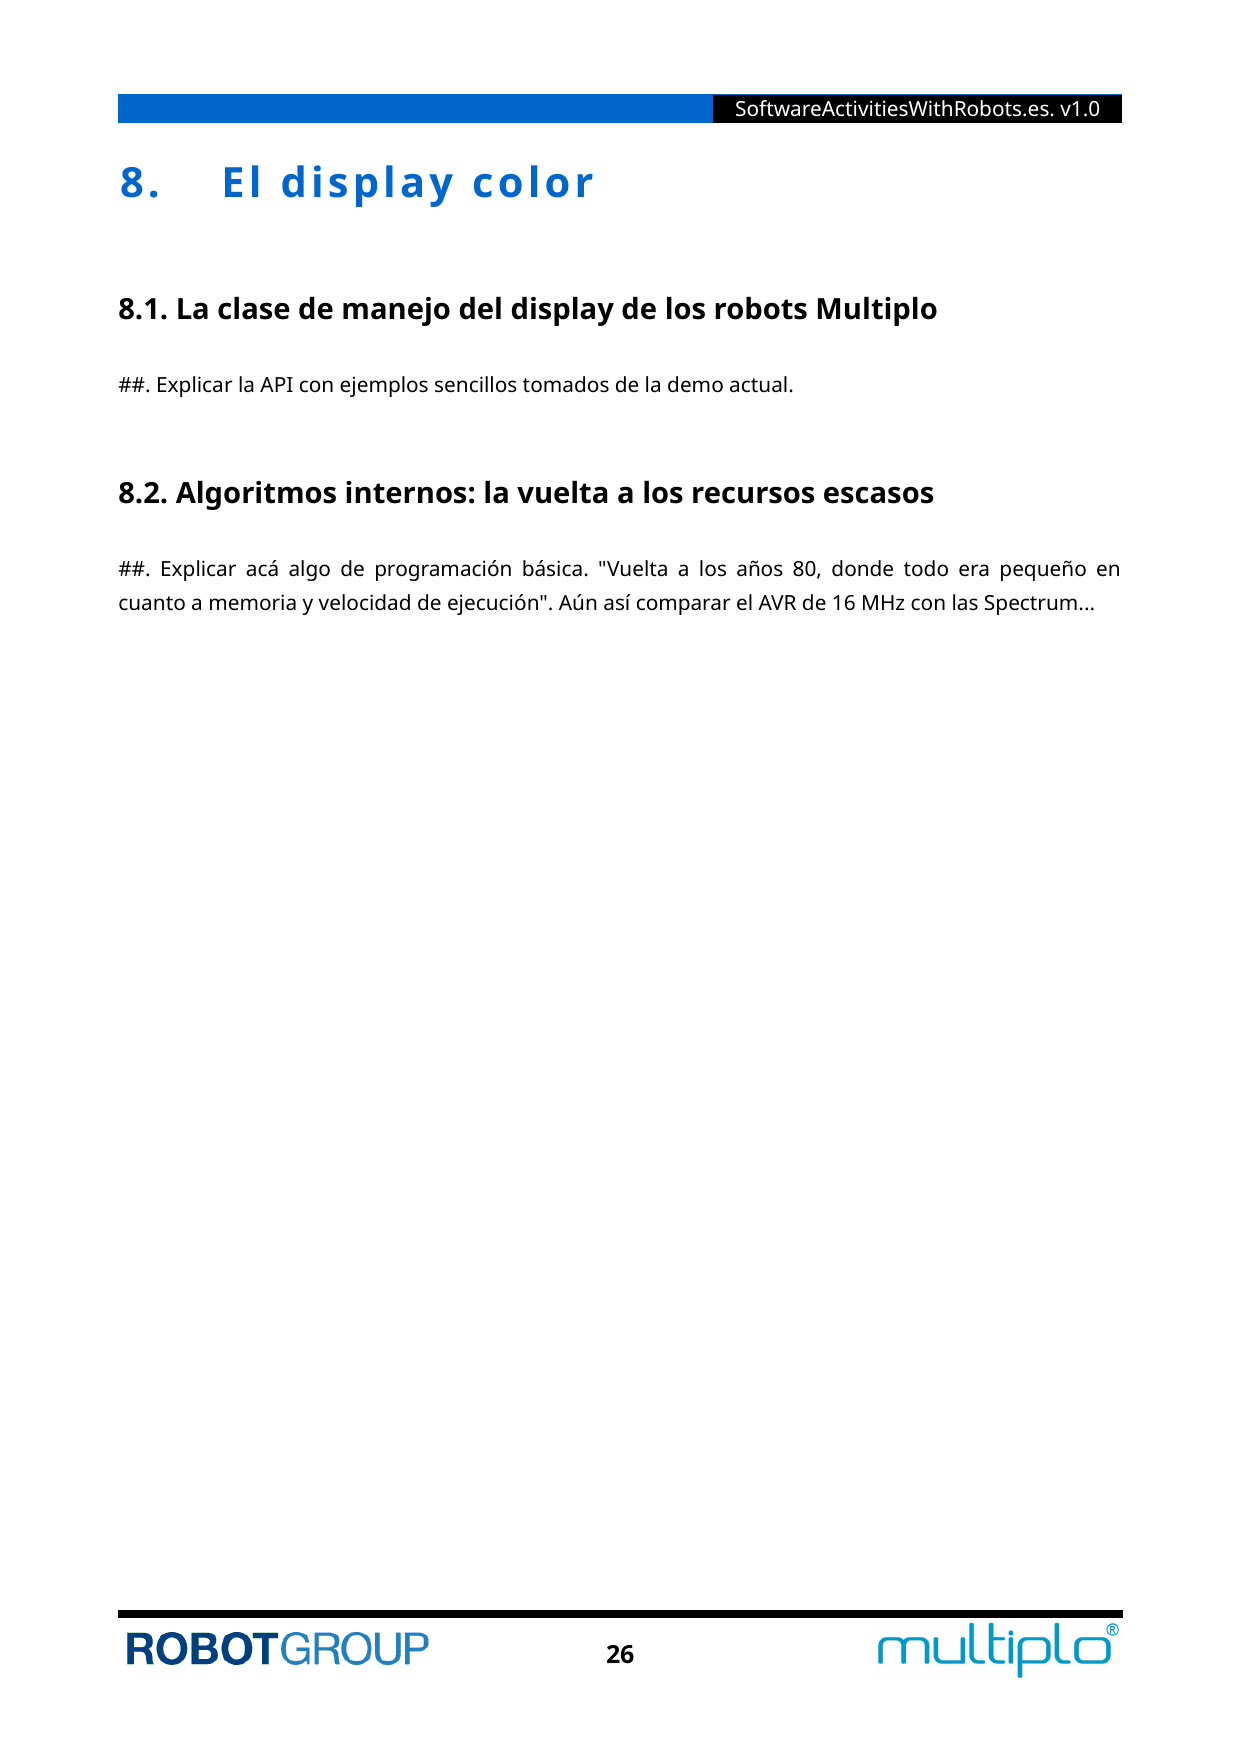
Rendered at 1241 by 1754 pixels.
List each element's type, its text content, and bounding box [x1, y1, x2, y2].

text ##. Explicar acá algo de programación básica. "Vuelta a los años 80, donde todo era pequeño en cuanto a memoria y velocidad de ejecución". Aún así comparar el AVR de 16 MHz con las Spectrum... [118, 554, 1122, 617]
picture [118, 1622, 434, 1673]
text 8.2. Algoritmos internos: la vuelta a los recursos escasos [118, 472, 1122, 512]
text 8.1. La clase de manejo del display de los robots Multiplo [118, 289, 1122, 328]
text ##. Explicar la API con ejemplos sencillos tomados de la demo actual. [118, 370, 1122, 399]
text 8. El display color [120, 152, 1122, 209]
picture [877, 1622, 1123, 1679]
